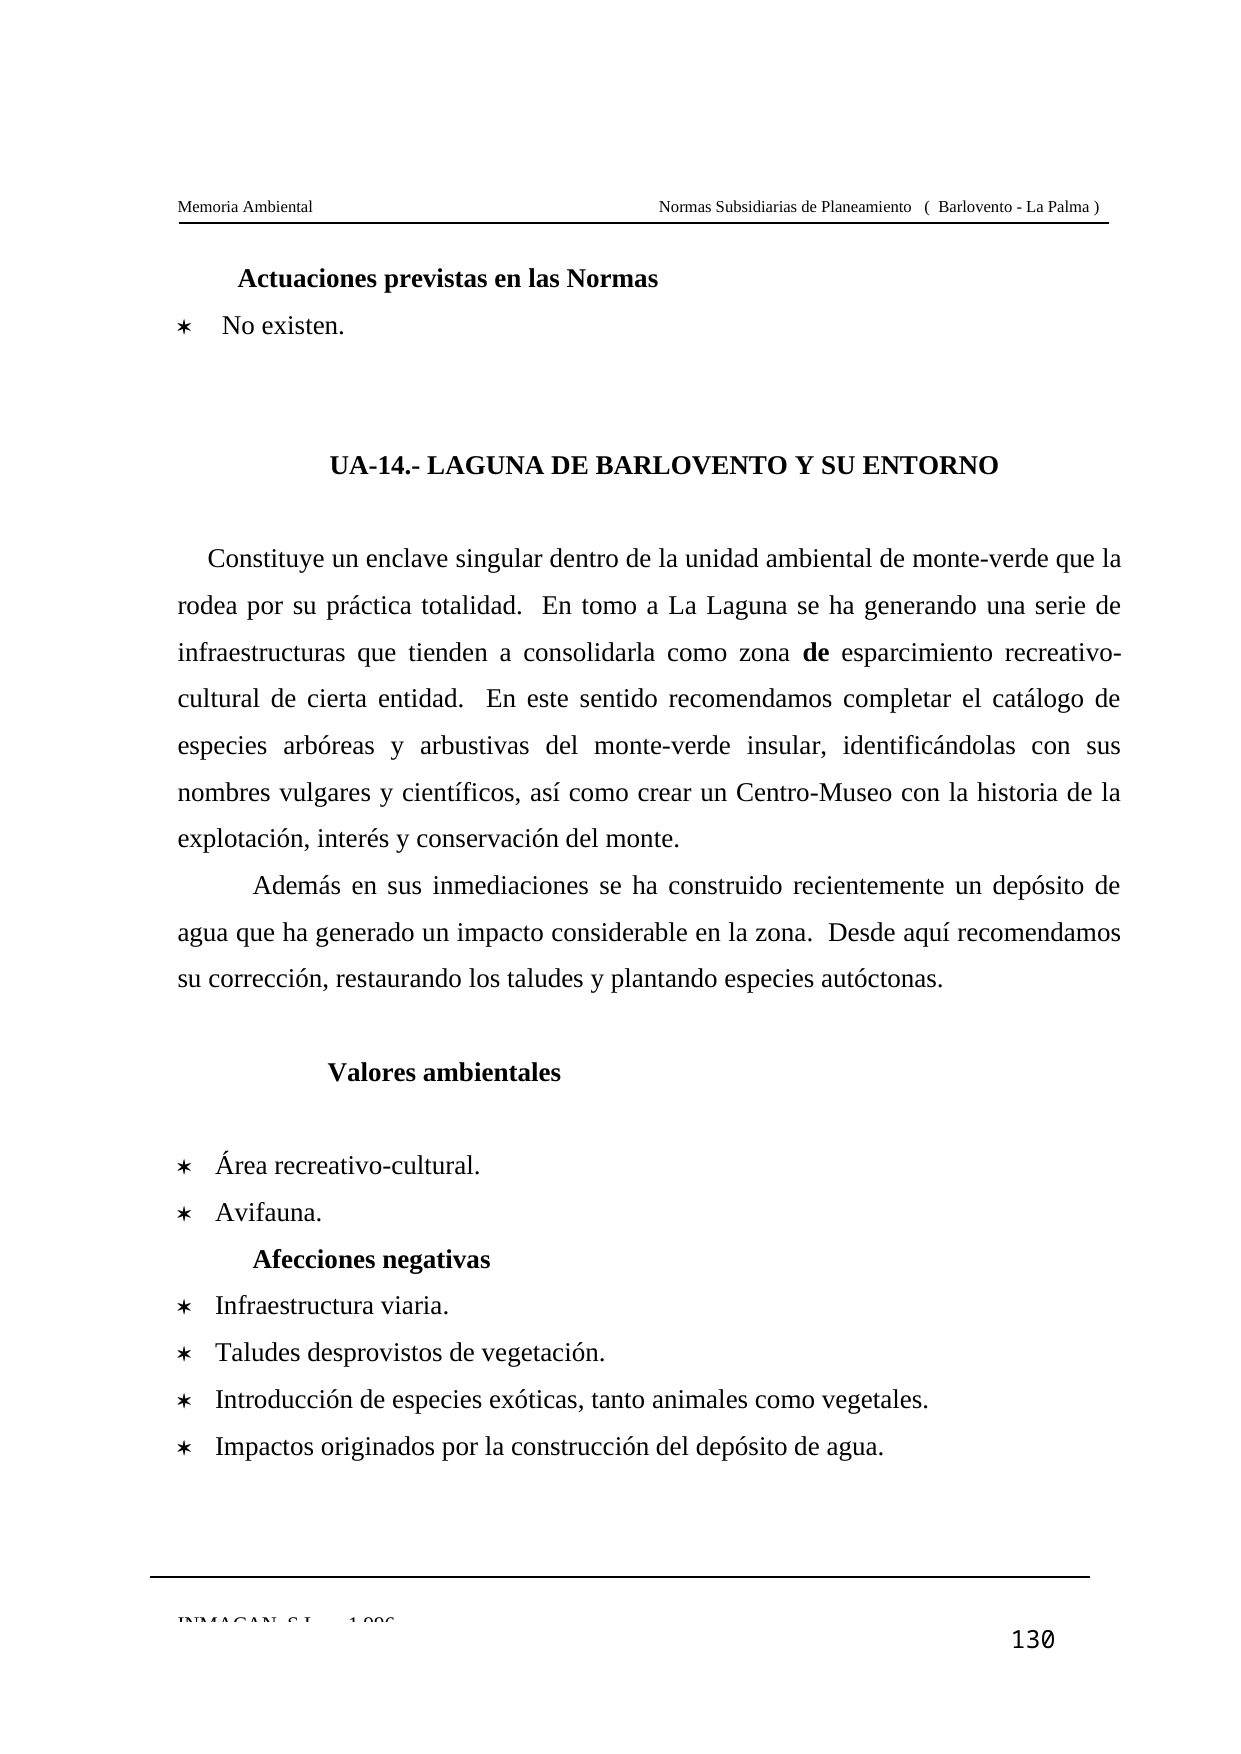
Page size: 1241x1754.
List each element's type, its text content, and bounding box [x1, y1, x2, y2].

list Impactos originados por la construcción del depósito de agua. [177, 1430, 1122, 1461]
text Valores ambientales [327, 1056, 1122, 1087]
list Infraestructura viaria. [177, 1289, 1122, 1321]
list Introducción de especies exóticas, tanto animales como vegetales. [177, 1383, 1122, 1414]
list Taludes desprovistos de vegetación. [177, 1336, 1122, 1368]
text Además en sus inmediaciones se ha construido recientemente un depósito de agua que ha generado un impacto considerable en la zona. Desde aquí recomendamos su corrección, restaurando los taludes y plantando especies autóctonas. [177, 869, 1122, 993]
list Avifauna. [177, 1196, 1122, 1227]
text Afecciones negativas [252, 1243, 1122, 1274]
text Actuaciones previstas en las Normas [177, 262, 1122, 293]
list Área recreativo-cultural. [177, 1149, 1122, 1180]
text UA-14.- LAGUNA DE BARLOVENTO Y SU ENTORNO [177, 449, 1122, 480]
list No existen. [177, 309, 1122, 340]
text Constituye un enclave singular dentro de la unidad ambiental de monte-verde que la rodea por su práctica totalidad. En tomo a La Laguna se ha generando una serie de infraestructuras que tienden a consolidarla como zona de esparcimiento recreativo-cultural de cierta entidad. En este sentido recomendamos completar el catálogo de especies arbóreas y arbustivas del monte-verde insular, identificándolas con sus nombres vulgares y científicos, así como crear un Centro-Museo con la historia de la explotación, interés y conservación del monte. [177, 542, 1122, 853]
